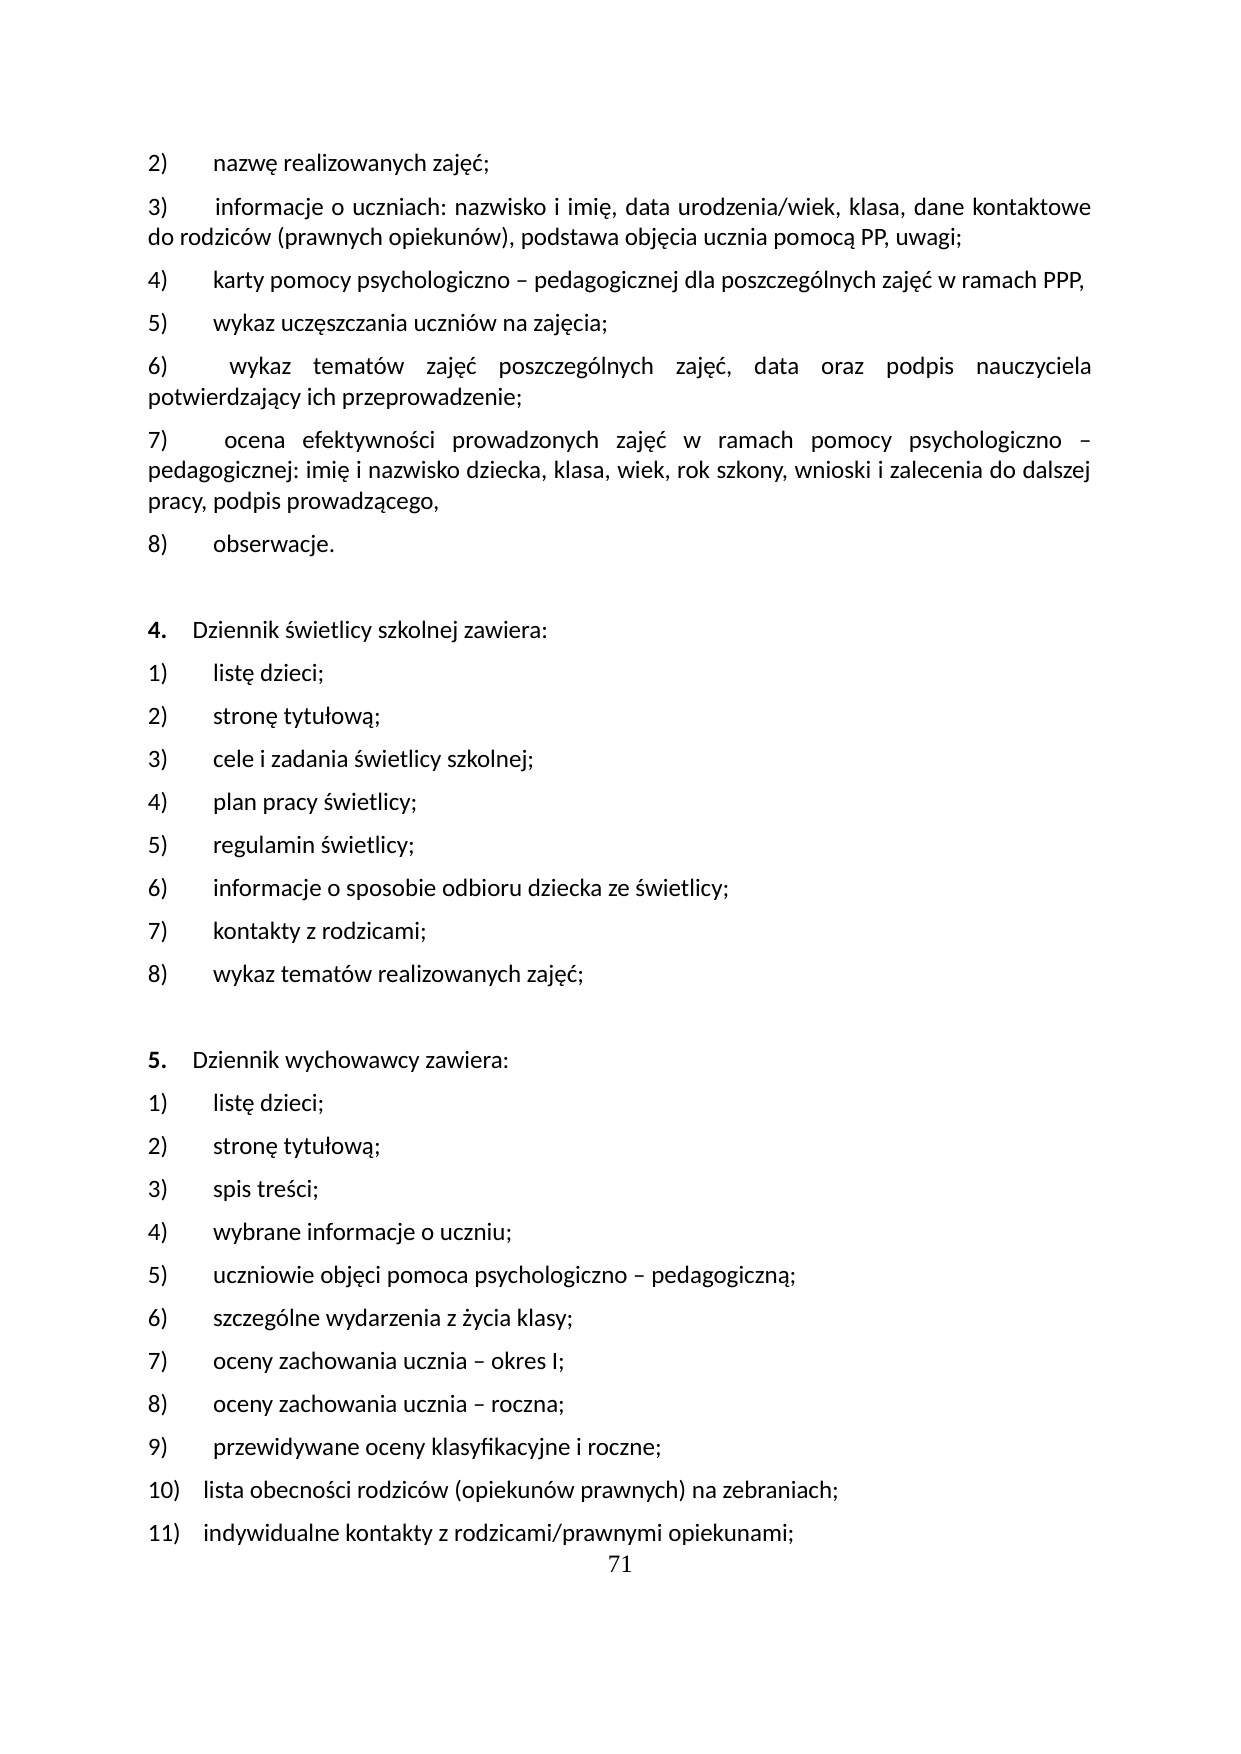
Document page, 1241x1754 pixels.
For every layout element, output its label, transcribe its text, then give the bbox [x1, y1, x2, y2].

text 4) karty pomocy psychologiczno – pedagogicznej dla poszczególnych zajęć w ramach PPP, [148, 264, 1093, 295]
text 1) listę dzieci; [148, 657, 1093, 687]
text 8) wykaz tematów realizowanych zajęć; [148, 958, 1093, 988]
text 6) szczególne wydarzenia z życia klasy; [148, 1302, 1093, 1333]
text 7) kontakty z rodzicami; [148, 915, 1093, 946]
text 10) lista obecności rodziców (opiekunów prawnych) na zebraniach; [148, 1474, 1093, 1505]
text 3) spis treści; [148, 1173, 1093, 1204]
text 8) oceny zachowania ucznia – roczna; [148, 1388, 1093, 1419]
text 8) obserwacje. [148, 528, 1093, 558]
text 5) wykaz uczęszczania uczniów na zajęcia; [148, 307, 1093, 338]
text 3) cele i zadania świetlicy szkolnej; [148, 743, 1093, 773]
text 5) regulamin świetlicy; [148, 829, 1093, 859]
text 3) informacje o uczniach: nazwisko i imię, data urodzenia/wiek, klasa, dane kontaktowe do rodziców (prawnych opiekunów), podstawa objęcia ucznia pomocą PP, uwagi; [148, 191, 1093, 252]
text 2) stronę tytułową; [148, 700, 1093, 730]
text 2) stronę tytułową; [148, 1130, 1093, 1161]
text 4) plan pracy świetlicy; [148, 786, 1093, 816]
text 4) wybrane informacje o uczniu; [148, 1216, 1093, 1247]
text 9) przewidywane oceny klasyfikacyjne i roczne; [148, 1431, 1093, 1462]
text 4. Dziennik świetlicy szkolnej zawiera: [148, 614, 1093, 644]
text 5. Dziennik wychowawcy zawiera: [148, 1044, 1093, 1074]
text 7) ocena efektywności prowadzonych zajęć w ramach pomocy psychologiczno – pedagogicznej: imię i nazwisko dziecka, klasa, wiek, rok szkony, wnioski i zalecenia do dalszej pracy, podpis prowadzącego, [148, 424, 1093, 515]
text 5) uczniowie objęci pomoca psychologiczno – pedagogiczną; [148, 1259, 1093, 1290]
text 7) oceny zachowania ucznia – okres I; [148, 1345, 1093, 1376]
text 1) listę dzieci; [148, 1087, 1093, 1118]
text 6) wykaz tematów zajęć poszczególnych zajęć, data oraz podpis nauczyciela potwierdzający ich przeprowadzenie; [148, 350, 1093, 411]
text 2) nazwę realizowanych zajęć; [148, 148, 1093, 178]
text 11) indywidualne kontakty z rodzicami/prawnymi opiekunami; [148, 1517, 1093, 1548]
text 6) informacje o sposobie odbioru dziecka ze świetlicy; [148, 872, 1093, 902]
